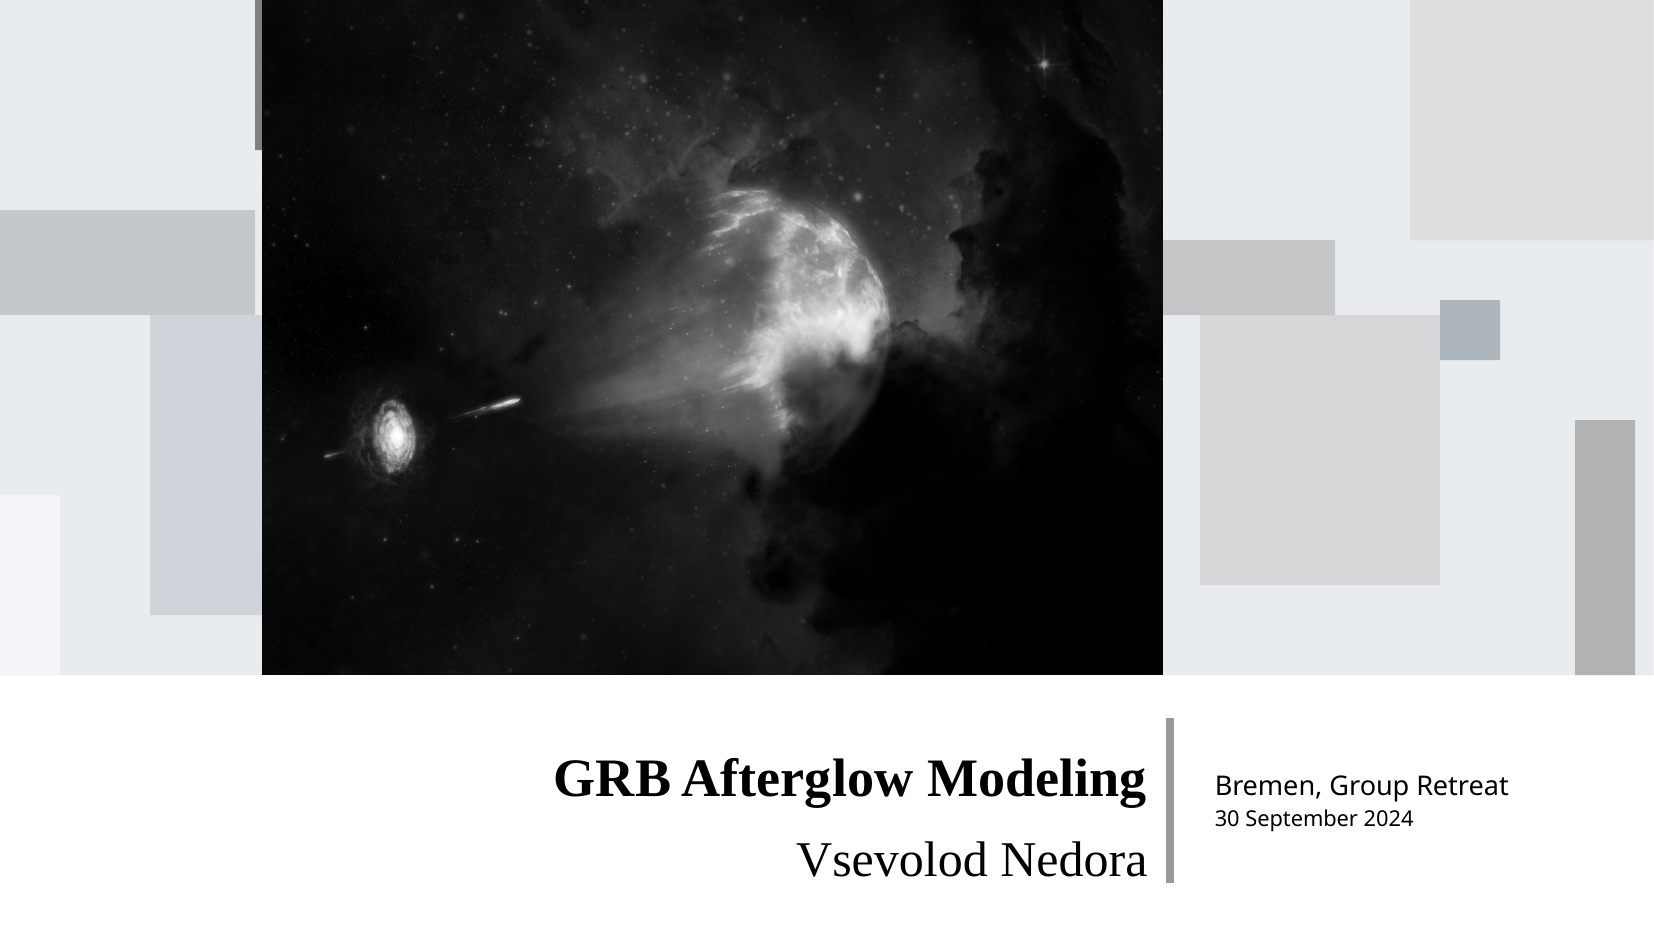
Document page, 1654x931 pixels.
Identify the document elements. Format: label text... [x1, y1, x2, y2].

picture [262, 0, 1163, 676]
text_box Bremen, Group Retreat 30 September 2024 [1200, 759, 1591, 841]
text_box GRB Afterglow Modeling Vsevolod Nedora [0, 740, 1163, 931]
